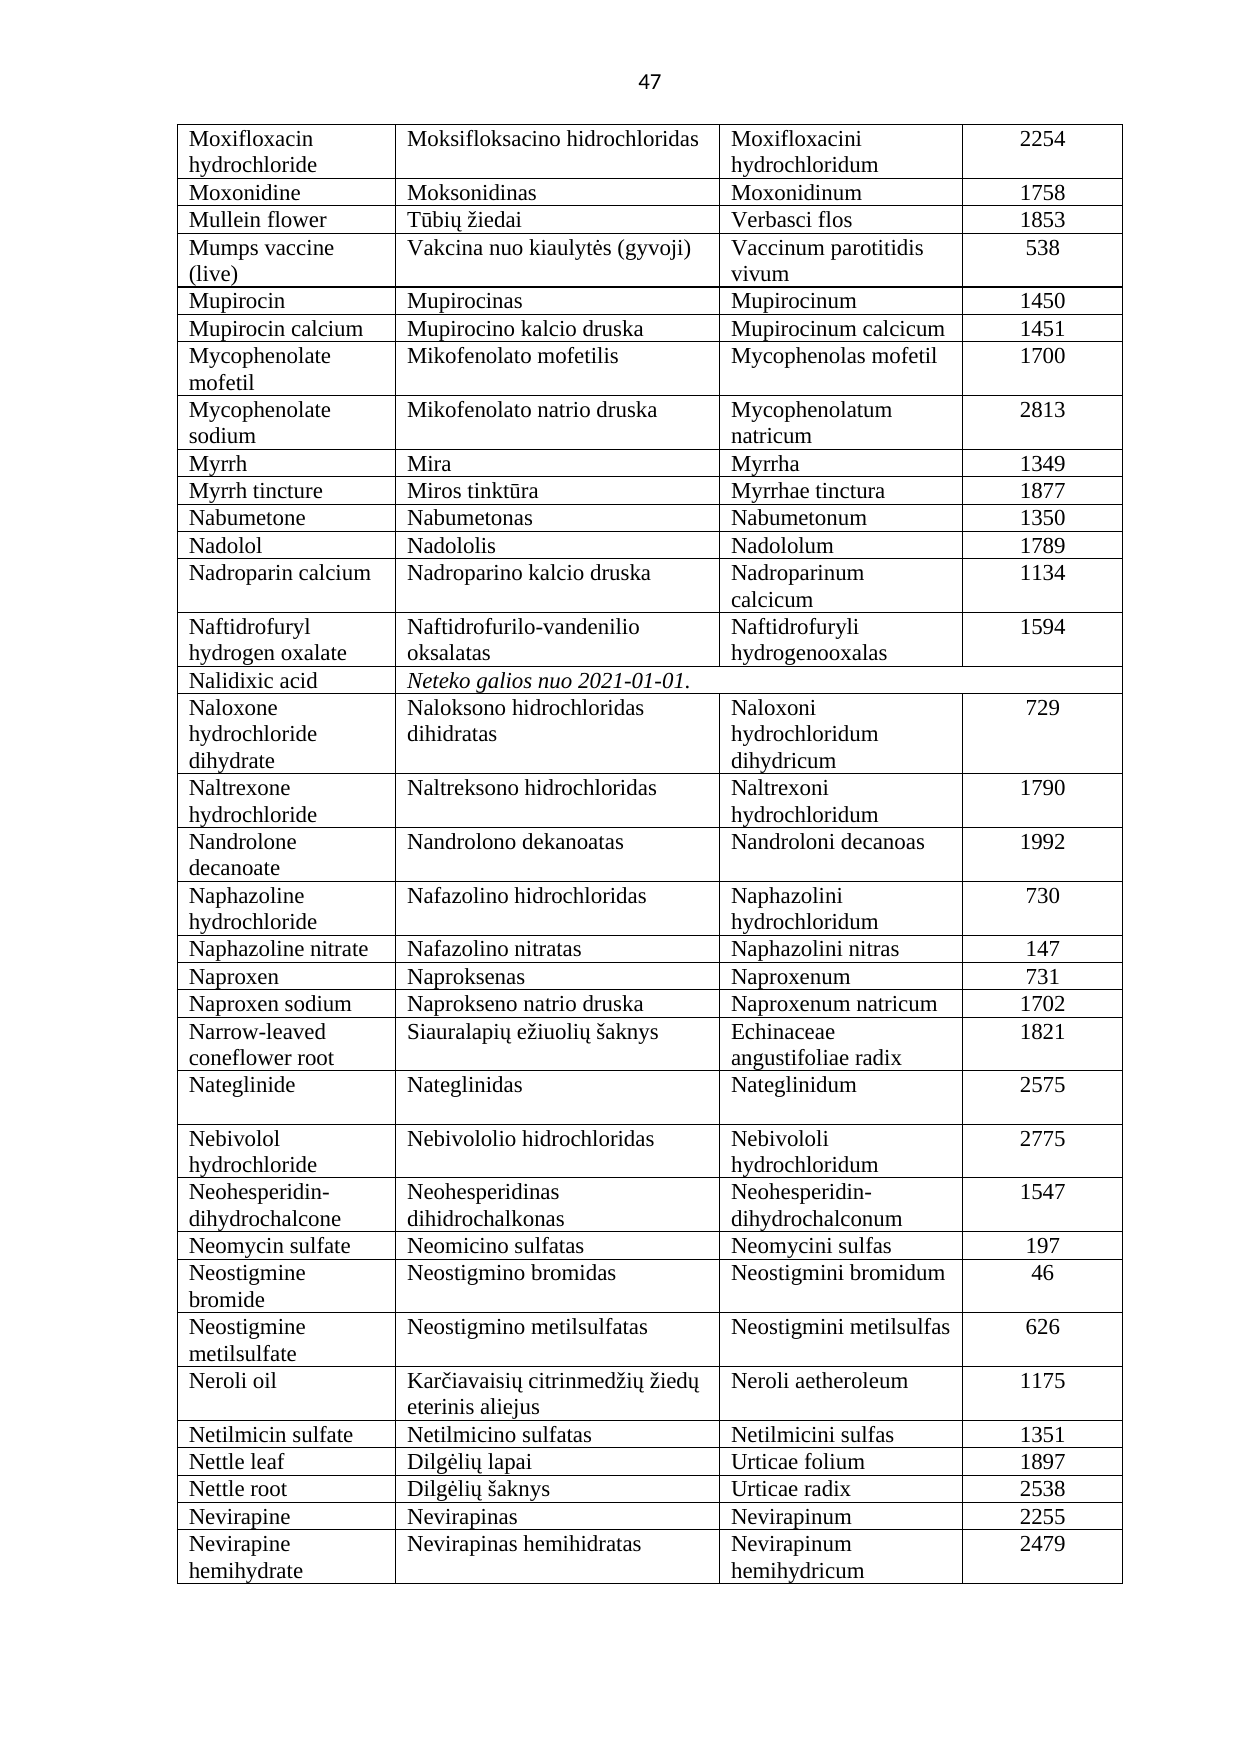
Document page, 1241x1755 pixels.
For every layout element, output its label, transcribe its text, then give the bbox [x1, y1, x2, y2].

table_cell Naltreksono hidrochloridas [396, 774, 719, 827]
table_cell Neostigmine metilsulfate [178, 1313, 395, 1366]
table_cell Naphazoline nitrate [178, 936, 395, 962]
table_cell Nafazolino nitratas [396, 936, 719, 962]
table_cell Nevirapine hemihydrate [178, 1530, 395, 1583]
table_cell Moksifloksacino hidrochloridas [396, 125, 719, 178]
table_cell Mupirocin calcium [178, 315, 395, 341]
table_cell 1350 [963, 505, 1122, 531]
table_cell Mikofenolato natrio druska [396, 396, 719, 449]
table_cell Moxifloxacin hydrochloride [178, 125, 395, 178]
table_cell 1175 [963, 1367, 1122, 1420]
table_cell Nabumetonas [396, 505, 719, 531]
table_cell Mullein flower [178, 206, 395, 233]
table_cell Nevirapine [178, 1503, 395, 1529]
table_cell Neomycini sulfas [720, 1232, 962, 1258]
table_cell Neostigmino metilsulfatas [396, 1313, 719, 1366]
table_cell Nettle root [178, 1476, 395, 1502]
table_cell 46 [963, 1260, 1122, 1312]
table_cell 1702 [963, 990, 1122, 1017]
table_cell Tūbių žiedai [396, 206, 719, 233]
table_cell 2575 [963, 1071, 1122, 1123]
table_cell Mycophenolatum natricum [720, 396, 962, 449]
table_cell Neostigmini metilsulfas [720, 1313, 962, 1366]
table_cell Neohesperidinas dihidrochalkonas [396, 1178, 719, 1231]
table_cell 1450 [963, 288, 1122, 314]
table_cell Nadolol [178, 532, 395, 558]
table_cell Mupirocinum [720, 288, 962, 314]
table_cell Naloxone hydrochloride dihydrate [178, 694, 395, 773]
table_cell Siauralapių ežiuolių šaknys [396, 1018, 719, 1070]
table_cell Vaccinum parotitidis vivum [720, 234, 962, 286]
table_cell Mira [396, 450, 719, 476]
table_cell Neostigmini bromidum [720, 1260, 962, 1312]
table_cell Nadroparinum calcicum [720, 559, 962, 612]
table_cell Moxifloxacini hydrochloridum [720, 125, 962, 178]
table_cell 1821 [963, 1018, 1122, 1070]
table_cell Nalidixic acid [178, 667, 395, 693]
table_cell 731 [963, 963, 1122, 989]
table_cell Naloxoni hydrochloridum dihydricum [720, 694, 962, 773]
table_cell Nadololis [396, 532, 719, 558]
table_cell Neohesperidin-dihydrochalcone [178, 1178, 395, 1231]
table_cell 2538 [963, 1476, 1122, 1502]
table_cell Mycophenolate mofetil [178, 342, 395, 395]
table_cell Narrow-leaved coneflower root [178, 1018, 395, 1070]
table_cell Nandroloni decanoas [720, 828, 962, 881]
table_cell 1992 [963, 828, 1122, 881]
table_cell 729 [963, 694, 1122, 773]
table_cell 2254 [963, 125, 1122, 178]
table_cell Nateglinide [178, 1071, 395, 1123]
table_cell Netilmicin sulfate [178, 1421, 395, 1447]
table_cell 1877 [963, 477, 1122, 503]
table_cell 1789 [963, 532, 1122, 558]
table_cell Mupirocino kalcio druska [396, 315, 719, 341]
table_cell 2813 [963, 396, 1122, 449]
table_cell Myrrha [720, 450, 962, 476]
table_cell Nateglinidum [720, 1071, 962, 1123]
table_cell Neohesperidin-dihydrochalconum [720, 1178, 962, 1231]
table_cell Myrrhae tinctura [720, 477, 962, 503]
table_cell 197 [963, 1232, 1122, 1258]
table_cell Mycophenolas mofetil [720, 342, 962, 395]
table_cell Nandrolono dekanoatas [396, 828, 719, 881]
table_cell Dilgėlių lapai [396, 1448, 719, 1474]
table_cell Neostigmino bromidas [396, 1260, 719, 1312]
table_cell Naftidrofurilo-vandenilio oksalatas [396, 613, 719, 666]
table_cell Naproxen sodium [178, 990, 395, 1017]
table_cell 626 [963, 1313, 1122, 1366]
table_cell Nabumetone [178, 505, 395, 531]
table_cell Dilgėlių šaknys [396, 1476, 719, 1502]
table_cell 730 [963, 882, 1122, 934]
table_cell 1351 [963, 1421, 1122, 1447]
table_cell Nandrolone decanoate [178, 828, 395, 881]
table_cell Naproxenum [720, 963, 962, 989]
table_cell Mupirocin [178, 288, 395, 314]
table_cell Mycophenolate sodium [178, 396, 395, 449]
table_cell Naphazoline hydrochloride [178, 882, 395, 934]
table_cell Myrrh [178, 450, 395, 476]
table_cell 538 [963, 234, 1122, 286]
table_cell 147 [963, 936, 1122, 962]
table_cell Naltrexoni hydrochloridum [720, 774, 962, 827]
table_cell Verbasci flos [720, 206, 962, 233]
table_cell 1594 [963, 613, 1122, 666]
table_cell 1547 [963, 1178, 1122, 1231]
table_cell 1700 [963, 342, 1122, 395]
table_cell Urticae folium [720, 1448, 962, 1474]
table_cell Nebivololio hidrochloridas [396, 1125, 719, 1177]
table_cell Miros tinktūra [396, 477, 719, 503]
table_cell 2255 [963, 1503, 1122, 1529]
table_cell 1897 [963, 1448, 1122, 1474]
table_cell Naltrexone hydrochloride [178, 774, 395, 827]
table_cell 1790 [963, 774, 1122, 827]
table_cell Neroli oil [178, 1367, 395, 1420]
table_cell Nateglinidas [396, 1071, 719, 1123]
table_cell Naphazolini nitras [720, 936, 962, 962]
table_cell Neostigmine bromide [178, 1260, 395, 1312]
table_cell 2775 [963, 1125, 1122, 1177]
table_cell Nevirapinum [720, 1503, 962, 1529]
table_cell 1853 [963, 206, 1122, 233]
table_cell Netilmicino sulfatas [396, 1421, 719, 1447]
table_cell Echinaceae angustifoliae radix [720, 1018, 962, 1070]
table_cell Urticae radix [720, 1476, 962, 1502]
table_cell Naftidrofuryli hydrogenooxalas [720, 613, 962, 666]
table_cell Nebivolol hydrochloride [178, 1125, 395, 1177]
table_cell 1451 [963, 315, 1122, 341]
table_cell Naftidrofuryl hydrogen oxalate [178, 613, 395, 666]
table_cell 2479 [963, 1530, 1122, 1583]
table_cell Mupirocinas [396, 288, 719, 314]
table_cell Neroli aetheroleum [720, 1367, 962, 1420]
table_cell Naproxen [178, 963, 395, 989]
table_cell Myrrh tincture [178, 477, 395, 503]
table_cell 1349 [963, 450, 1122, 476]
table_cell Nabumetonum [720, 505, 962, 531]
table_cell Mupirocinum calcicum [720, 315, 962, 341]
table_cell Nafazolino hidrochloridas [396, 882, 719, 934]
table_cell Neteko galios nuo 2021-01-01. [396, 667, 1122, 693]
table_cell Nettle leaf [178, 1448, 395, 1474]
table_cell Netilmicini sulfas [720, 1421, 962, 1447]
table_cell Moksonidinas [396, 179, 719, 205]
table_cell Nadroparino kalcio druska [396, 559, 719, 612]
table_cell Nevirapinum hemihydricum [720, 1530, 962, 1583]
table_cell Naproksenas [396, 963, 719, 989]
table_cell Moxonidinum [720, 179, 962, 205]
table_cell Vakcina nuo kiaulytės (gyvoji) [396, 234, 719, 286]
table_cell Moxonidine [178, 179, 395, 205]
table_cell Neomicino sulfatas [396, 1232, 719, 1258]
table_cell Mumps vaccine (live) [178, 234, 395, 286]
table_cell Naprokseno natrio druska [396, 990, 719, 1017]
table_cell Nevirapinas hemihidratas [396, 1530, 719, 1583]
table_cell Nadololum [720, 532, 962, 558]
table_cell Nadroparin calcium [178, 559, 395, 612]
table_cell Naloksono hidrochloridas dihidratas [396, 694, 719, 773]
table_cell Nevirapinas [396, 1503, 719, 1529]
table_cell Naphazolini hydrochloridum [720, 882, 962, 934]
table_cell 1134 [963, 559, 1122, 612]
table_cell Nebivololi hydrochloridum [720, 1125, 962, 1177]
table_cell Naproxenum natricum [720, 990, 962, 1017]
table_cell Neomycin sulfate [178, 1232, 395, 1258]
table_cell Mikofenolato mofetilis [396, 342, 719, 395]
table_cell Karčiavaisių citrinmedžių žiedų eterinis aliejus [396, 1367, 719, 1420]
table_cell 1758 [963, 179, 1122, 205]
